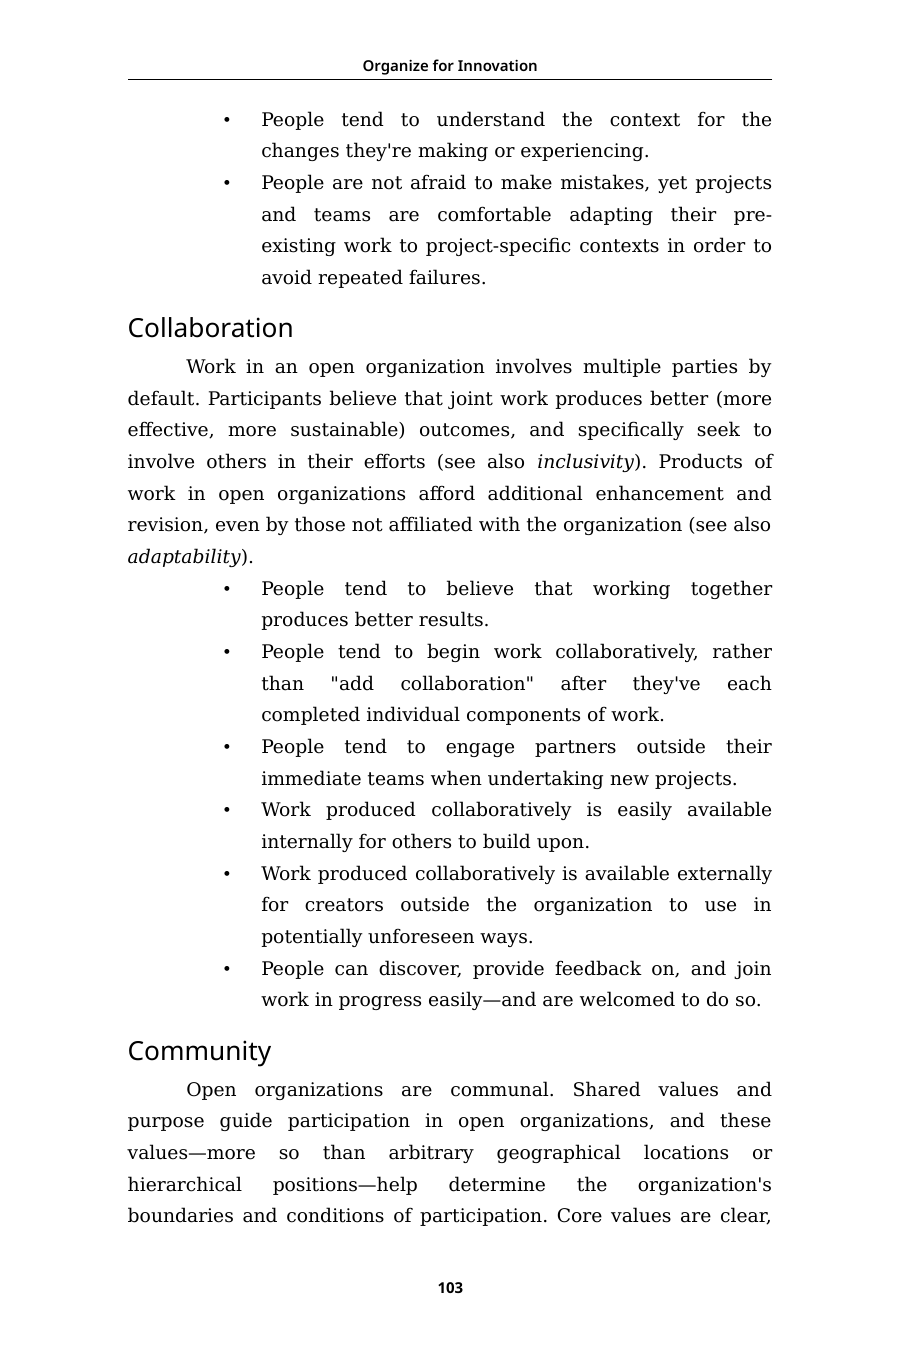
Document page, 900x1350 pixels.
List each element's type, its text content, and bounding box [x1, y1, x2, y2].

list People tend to begin work collaboratively, rather than "add collaboration" after they've each completed individual components of work. [223, 641, 772, 726]
text Work in an open organization involves multiple parties by default. Participants believe that joint work produces better (more effective, more sustainable) outcomes, and specifically seek to involve others in their efforts (see also inclusivity). Products of work in open organizations afford additional enhancement and revision, even by those not affiliated with the organization (see also adaptability). [127, 356, 772, 568]
list People tend to believe that working together produces better results. [223, 578, 772, 631]
list People are not afraid to make mistakes, yet projects and teams are comfortable adapting their pre-existing work to project-specific contexts in order to avoid repeated failures. [223, 172, 772, 289]
list People tend to engage partners outside their immediate teams when undertaking new projects. [223, 736, 772, 790]
list Work produced collaboratively is available externally for creators outside the organization to use in potentially unforeseen ways. [223, 863, 772, 948]
list People can discover, provide feedback on, and join work in progress easily—and are welcomed to do so. [223, 958, 772, 1011]
list Work produced collaboratively is easily available internally for others to build upon. [223, 799, 772, 853]
text Open organizations are communal. Shared values and purpose guide participation in open organizations, and these values—more so than arbitrary geographical locations or hierarchical positions—help determine the organization's boundaries and conditions of participation. Core values are clear, [127, 1078, 772, 1227]
subtitle Collaboration [127, 313, 772, 344]
list People tend to understand the context for the changes they're making or experiencing. [223, 109, 772, 162]
subtitle Community [127, 1036, 772, 1066]
